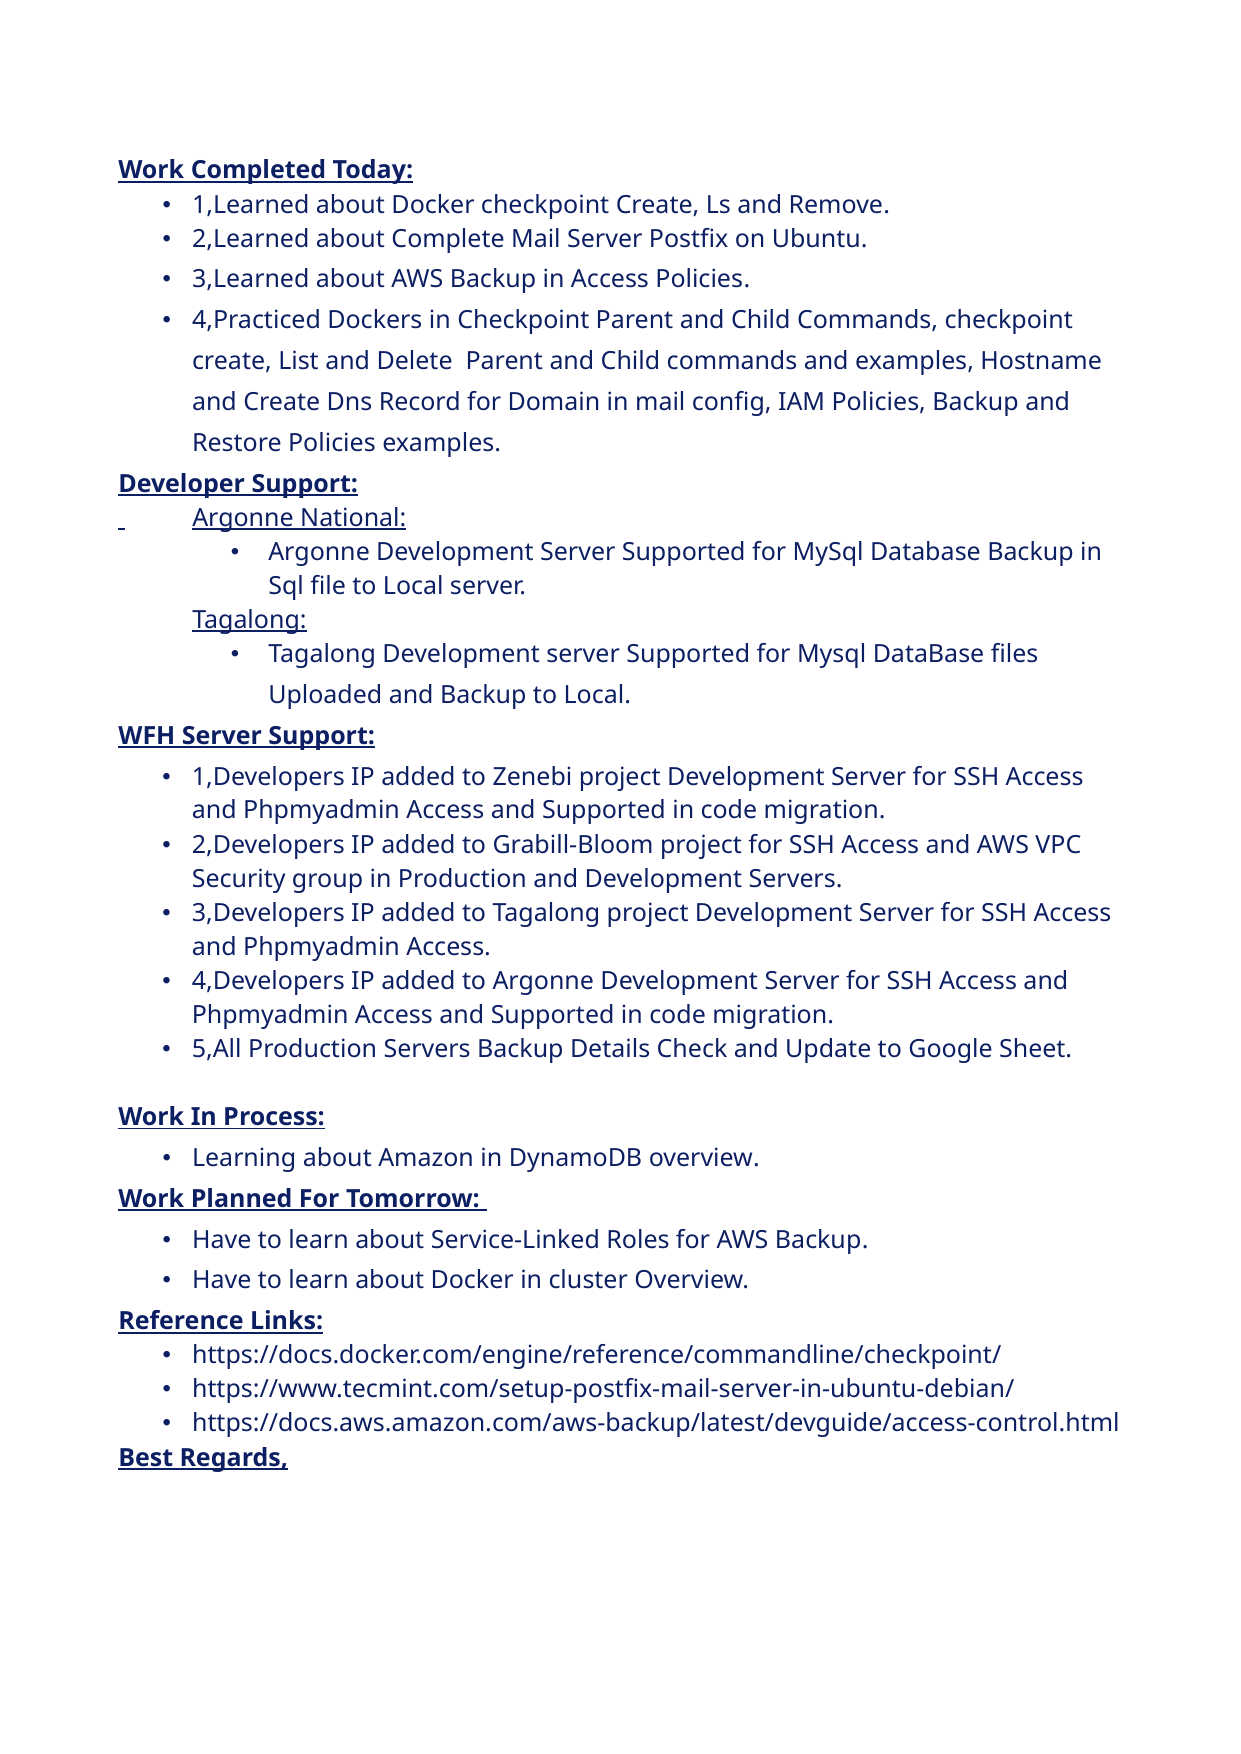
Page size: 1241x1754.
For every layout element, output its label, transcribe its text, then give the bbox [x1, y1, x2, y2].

text Work In Process: [118, 1099, 1122, 1133]
list https://www.tecmint.com/setup-postfix-mail-server-in-ubuntu-debian/ [162, 1371, 1122, 1405]
list Learning about Amazon in DynamoDB overview. [162, 1139, 1122, 1174]
list https://docs.docker.com/engine/reference/commandline/checkpoint/ [162, 1337, 1122, 1371]
text Argonne National: [118, 499, 1122, 533]
subtitle 5,All Production Servers Backup Details Check and Update to Google Sheet. [162, 1031, 1122, 1065]
subtitle 3,Developers IP added to Tagalong project Development Server for SSH Access and Phpmyadmin Access. [162, 894, 1122, 962]
list Argonne Development Server Supported for MySql Database Backup in Sql file to Local server. [231, 533, 1122, 602]
text Work Completed Today: [118, 152, 1122, 186]
list Have to learn about Docker in cluster Overview. [162, 1262, 1122, 1296]
list 3,Learned about AWS Backup in Access Policies. [162, 261, 1122, 295]
text Reference Links: [118, 1303, 1122, 1337]
list 2,Learned about Complete Mail Server Postfix on Ubuntu. [162, 220, 1122, 254]
list 1,Learned about Docker checkpoint Create, Ls and Remove. [162, 186, 1122, 220]
list 4,Practiced Dockers in Checkpoint Parent and Child Commands, checkpoint create, List and Delete Parent and Child commands and examples, Hostname and Create Dns Record for Domain in mail config, IAM Policies, Backup and Restore Policies examples. [162, 302, 1122, 458]
text Developer Support: [118, 465, 1122, 499]
list Have to learn about Service-Linked Roles for AWS Backup. [162, 1221, 1122, 1255]
text Tagalong: [118, 602, 1122, 636]
subtitle 1,Developers IP added to Zenebi project Development Server for SSH Access and Phpmyadmin Access and Supported in code migration. [162, 758, 1122, 826]
text Work Planned For Tomorrow: [118, 1180, 1122, 1214]
subtitle 4,Developers IP added to Argonne Development Server for SSH Access and Phpmyadmin Access and Supported in code migration. [162, 962, 1122, 1031]
subtitle 2,Developers IP added to Grabill-Bloom project for SSH Access and AWS VPC Security group in Production and Development Servers. [162, 826, 1122, 894]
text WFH Server Support: [118, 717, 1122, 751]
text Best Regards, [118, 1439, 1122, 1473]
list Tagalong Development server Supported for Mysql DataBase files Uploaded and Backup to Local. [231, 636, 1122, 711]
list https://docs.aws.amazon.com/aws-backup/latest/devguide/access-control.html [162, 1405, 1122, 1439]
